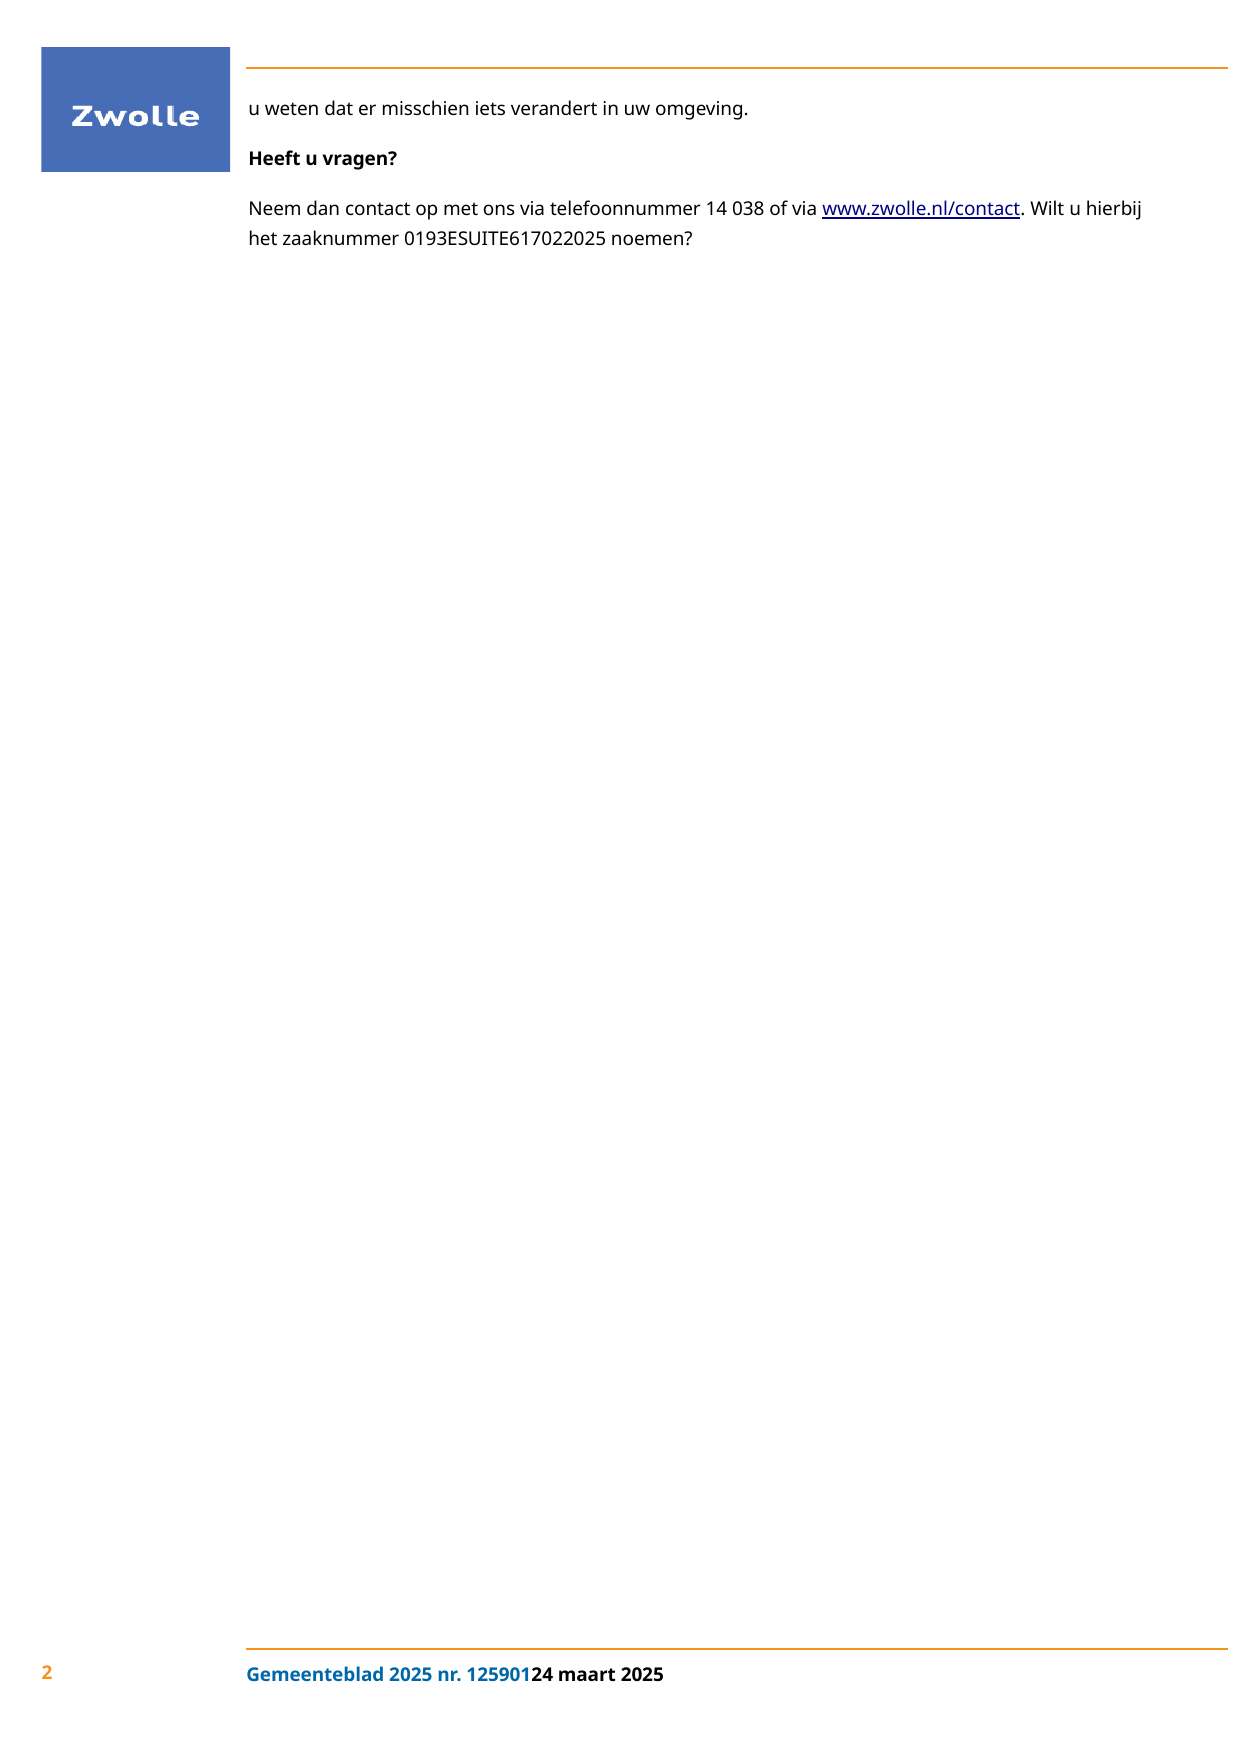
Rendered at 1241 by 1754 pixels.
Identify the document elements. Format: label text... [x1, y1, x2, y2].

text Heeft u vragen? [248, 145, 1152, 171]
text Neem dan contact op met ons via telefoonnummer 14 038 of via www.zwolle.nl/contact. Wilt u hierbij het zaaknummer 0193ESUITE617022025 noemen? [248, 196, 1152, 251]
text u weten dat er misschien iets verandert in uw omgeving. [248, 95, 1152, 121]
picture [41, 47, 231, 172]
